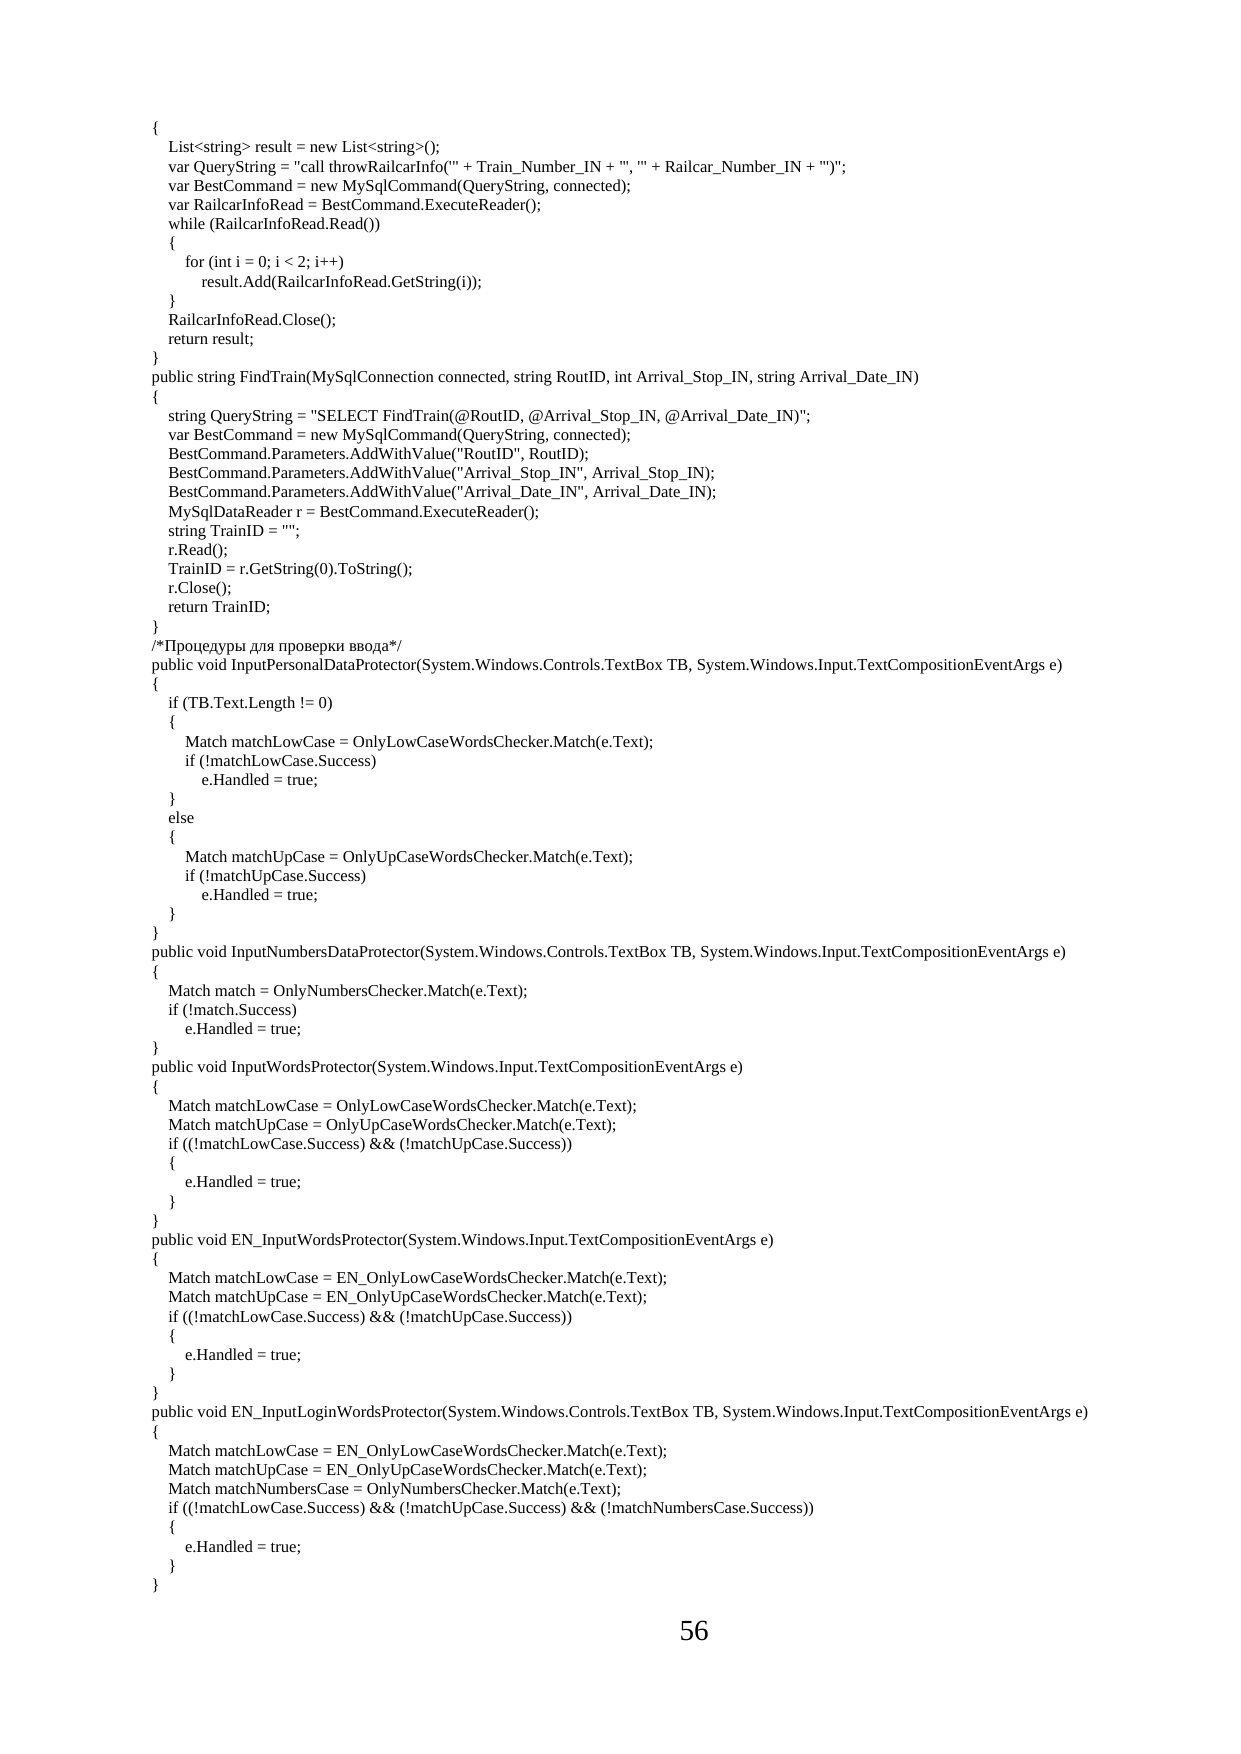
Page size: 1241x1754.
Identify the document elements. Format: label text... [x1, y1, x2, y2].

text } [118, 1383, 1181, 1402]
text return result; [118, 329, 1181, 348]
text } [118, 1556, 1181, 1575]
text { [118, 1076, 1181, 1096]
text for (int i = 0; i < 2; i++) [118, 252, 1181, 271]
text BestCommand.Parameters.AddWithValue("Arrival_Date_IN", Arrival_Date_IN); [118, 482, 1181, 501]
text { [118, 233, 1181, 252]
text MySqlDataReader r = BestCommand.ExecuteReader(); [118, 501, 1181, 521]
text r.Close(); [118, 578, 1181, 597]
text Match matchNumbersCase = OnlyNumbersChecker.Match(e.Text); [118, 1479, 1181, 1498]
text } [118, 1191, 1181, 1211]
text e.Handled = true; [118, 1172, 1181, 1191]
text return TrainID; [118, 597, 1181, 616]
text if ((!matchLowCase.Success) && (!matchUpCase.Success) && (!matchNumbersCase.Success)) [118, 1498, 1181, 1517]
text { [118, 1249, 1181, 1268]
text public void InputWordsProtector(System.Windows.Input.TextCompositionEventArgs e) [118, 1057, 1181, 1076]
text if (!matchLowCase.Success) [118, 751, 1181, 770]
text public void InputNumbersDataProtector(System.Windows.Controls.TextBox TB, System.Windows.Input.TextCompositionEventArgs e) [118, 942, 1181, 961]
text e.Handled = true; [118, 770, 1181, 789]
text List<string> result = new List<string>(); [118, 137, 1181, 156]
text if ((!matchLowCase.Success) && (!matchUpCase.Success)) [118, 1306, 1181, 1326]
text var BestCommand = new MySqlCommand(QueryString, connected); [118, 176, 1181, 195]
text } [118, 1364, 1181, 1383]
text Match matchLowCase = OnlyLowCaseWordsChecker.Match(e.Text); [118, 731, 1181, 751]
text } [118, 1038, 1181, 1057]
text { [118, 712, 1181, 731]
text { [118, 1153, 1181, 1172]
text Match matchLowCase = EN_OnlyLowCaseWordsChecker.Match(e.Text); [118, 1441, 1181, 1460]
text { [118, 1326, 1181, 1345]
text } [118, 1575, 1181, 1594]
text if (!matchUpCase.Success) [118, 866, 1181, 885]
text e.Handled = true; [118, 1019, 1181, 1038]
text { [118, 118, 1181, 137]
text Match matchUpCase = OnlyUpCaseWordsChecker.Match(e.Text); [118, 1115, 1181, 1134]
text while (RailcarInfoRead.Read()) [118, 214, 1181, 233]
text /*Процедуры для проверки ввода*/ [118, 636, 1181, 655]
text { [118, 386, 1181, 406]
text if ((!matchLowCase.Success) && (!matchUpCase.Success)) [118, 1134, 1181, 1153]
text RailcarInfoRead.Close(); [118, 310, 1181, 329]
text string TrainID = ""; [118, 521, 1181, 540]
text } [118, 789, 1181, 808]
text public void EN_InputWordsProtector(System.Windows.Input.TextCompositionEventArgs e) [118, 1230, 1181, 1249]
text string QueryString = "SELECT FindTrain(@RoutID, @Arrival_Stop_IN, @Arrival_Date_IN)"; [118, 406, 1181, 425]
text { [118, 674, 1181, 693]
text Match matchUpCase = EN_OnlyUpCaseWordsChecker.Match(e.Text); [118, 1287, 1181, 1306]
text var QueryString = "call throwRailcarInfo('" + Train_Number_IN + "', '" + Railcar_Number_IN + "')"; [118, 156, 1181, 176]
text Match matchUpCase = EN_OnlyUpCaseWordsChecker.Match(e.Text); [118, 1460, 1181, 1479]
text var BestCommand = new MySqlCommand(QueryString, connected); [118, 425, 1181, 444]
text { [118, 827, 1181, 846]
text e.Handled = true; [118, 1345, 1181, 1364]
text Match matchUpCase = OnlyUpCaseWordsChecker.Match(e.Text); [118, 846, 1181, 866]
text } [118, 291, 1181, 310]
text { [118, 961, 1181, 981]
text Match matchLowCase = EN_OnlyLowCaseWordsChecker.Match(e.Text); [118, 1268, 1181, 1287]
text else [118, 808, 1181, 827]
text BestCommand.Parameters.AddWithValue("Arrival_Stop_IN", Arrival_Stop_IN); [118, 463, 1181, 482]
text if (TB.Text.Length != 0) [118, 693, 1181, 712]
text } [118, 923, 1181, 942]
text e.Handled = true; [118, 885, 1181, 904]
text Match match = OnlyNumbersChecker.Match(e.Text); [118, 981, 1181, 1000]
text } [118, 1211, 1181, 1230]
text r.Read(); [118, 540, 1181, 559]
text var RailcarInfoRead = BestCommand.ExecuteReader(); [118, 195, 1181, 214]
text public void InputPersonalDataProtector(System.Windows.Controls.TextBox TB, System.Windows.Input.TextCompositionEventArgs e) [118, 655, 1181, 674]
text { [118, 1517, 1181, 1536]
text Match matchLowCase = OnlyLowCaseWordsChecker.Match(e.Text); [118, 1096, 1181, 1115]
text result.Add(RailcarInfoRead.GetString(i)); [118, 271, 1181, 291]
text e.Handled = true; [118, 1536, 1181, 1556]
text TrainID = r.GetString(0).ToString(); [118, 559, 1181, 578]
text } [118, 904, 1181, 923]
text if (!match.Success) [118, 1000, 1181, 1019]
text BestCommand.Parameters.AddWithValue("RoutID", RoutID); [118, 444, 1181, 463]
text } [118, 348, 1181, 367]
text public void EN_InputLoginWordsProtector(System.Windows.Controls.TextBox TB, System.Windows.Input.TextCompositionEventArgs e) [118, 1402, 1181, 1421]
text { [118, 1421, 1181, 1441]
text public string FindTrain(MySqlConnection connected, string RoutID, int Arrival_Stop_IN, string Arrival_Date_IN) [118, 367, 1181, 386]
text } [118, 616, 1181, 636]
